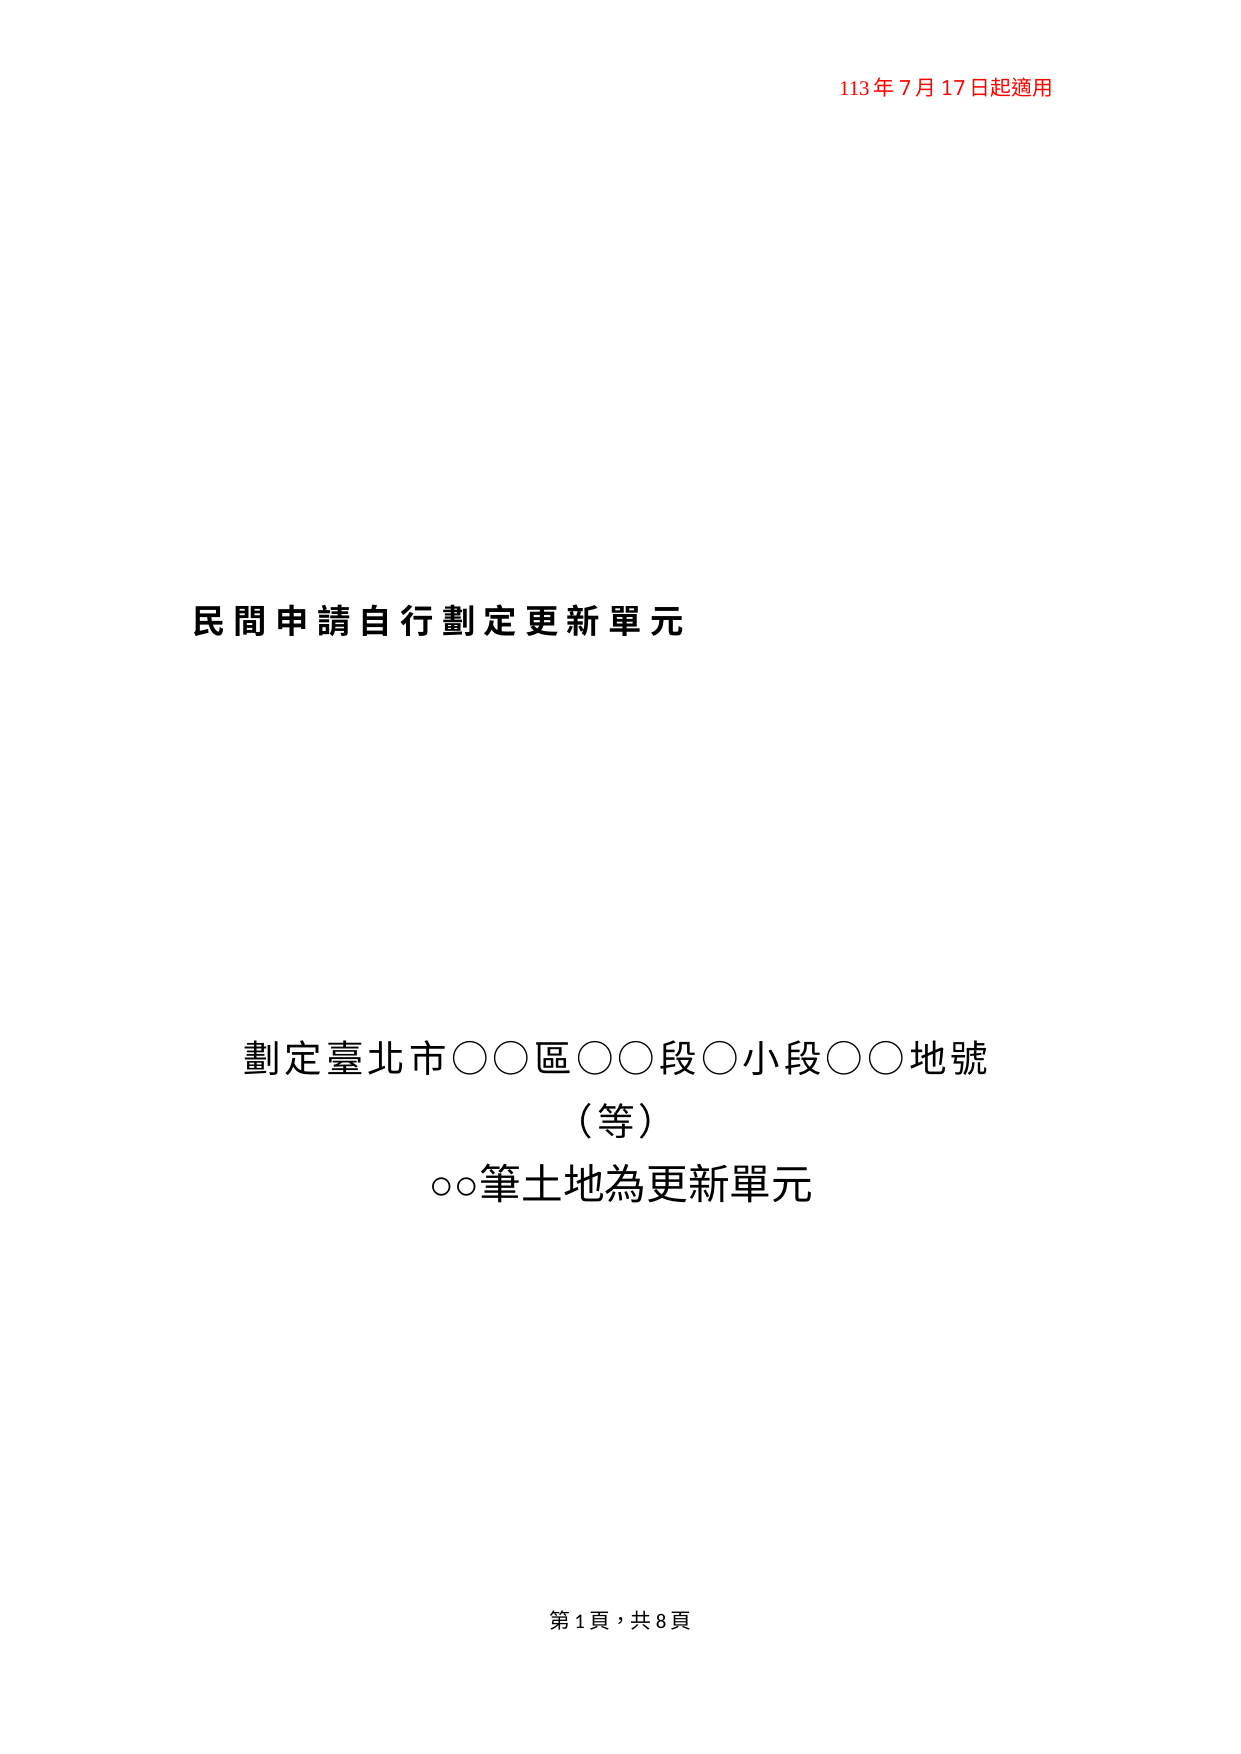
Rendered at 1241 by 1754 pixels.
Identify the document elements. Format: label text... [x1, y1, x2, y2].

text 劃定臺北市○○區○○段○小段○○地號（等） [188, 1014, 1044, 1139]
text 民間申請自行劃定更新單元 [188, 577, 1052, 639]
text ○○筆土地為更新單元 [188, 1139, 1052, 1202]
